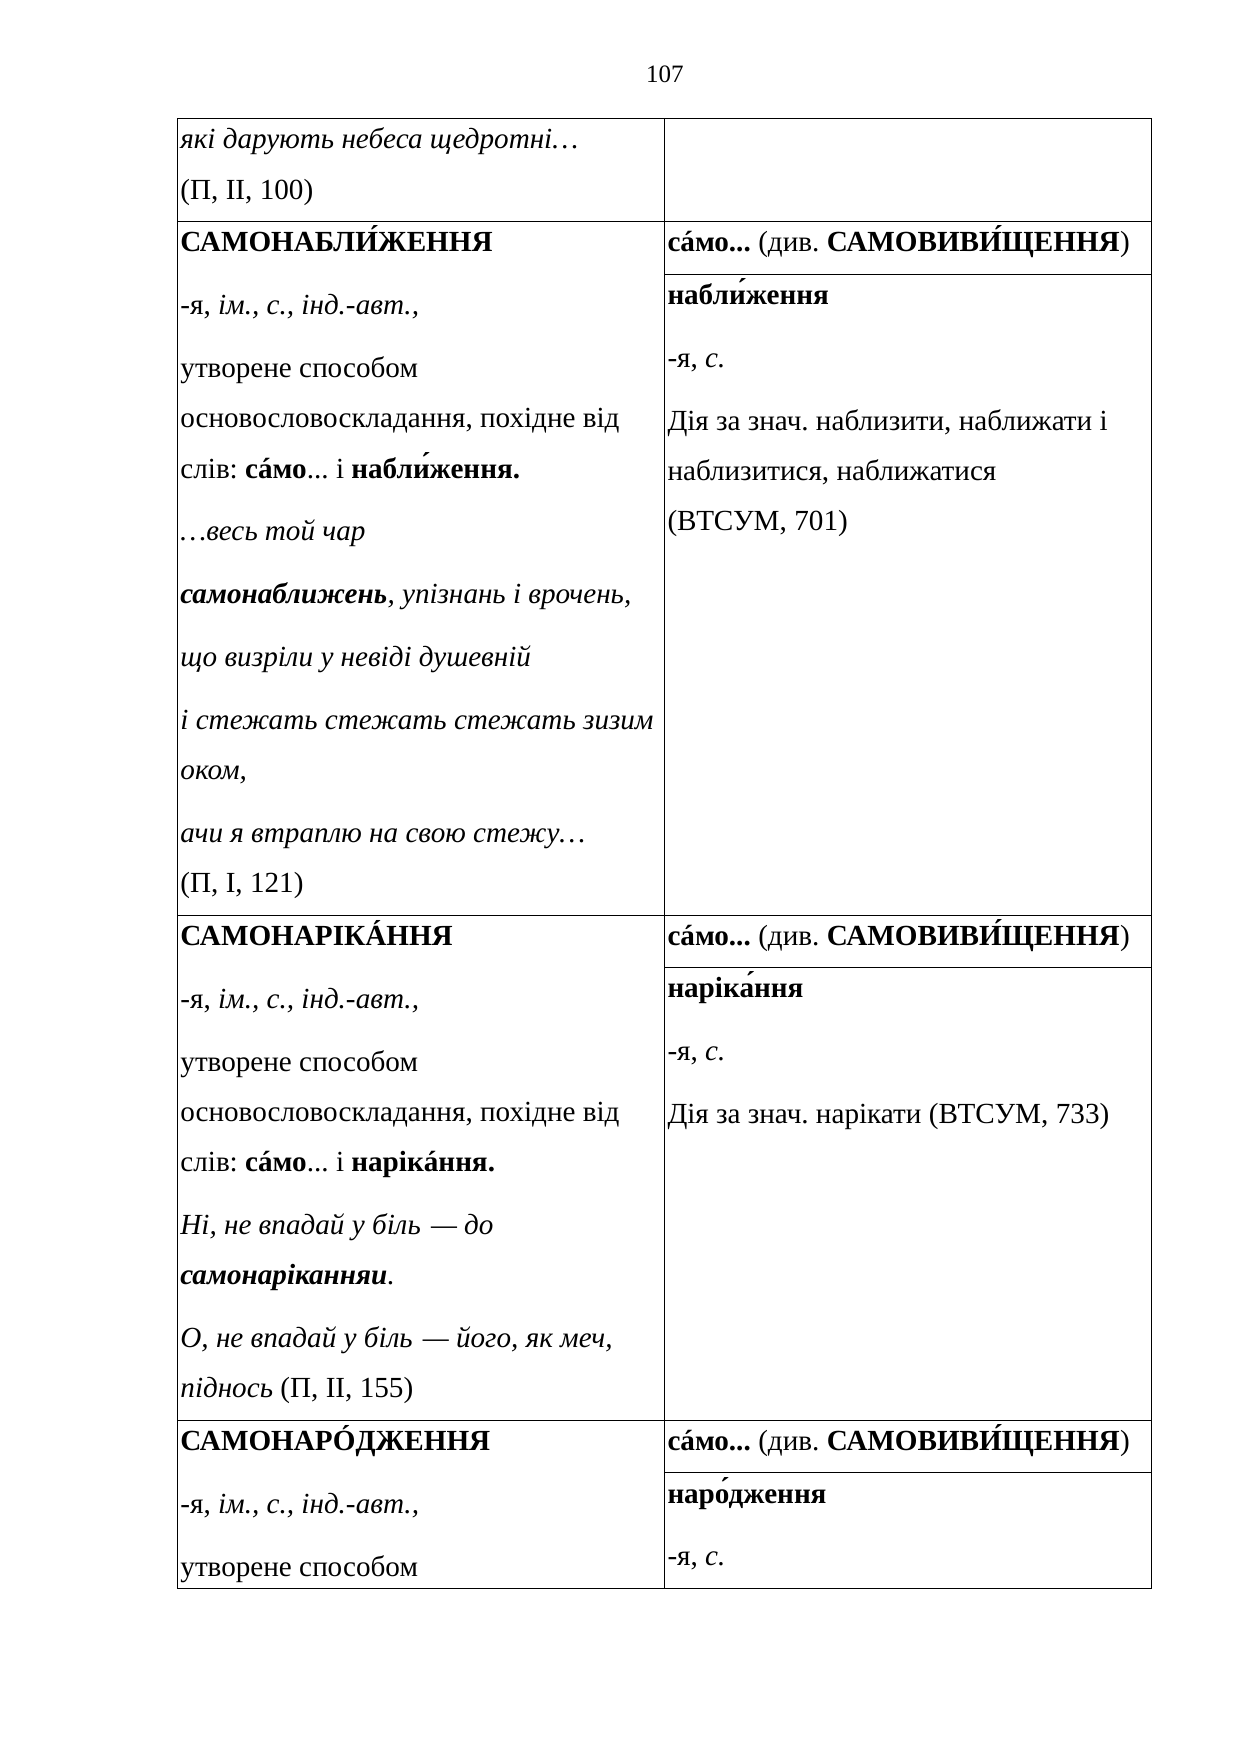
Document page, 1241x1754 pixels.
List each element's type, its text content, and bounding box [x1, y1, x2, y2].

table_cell наро́дження -я, с. [665, 1473, 1151, 1588]
table_cell САМОНАРІКÁННЯ -я, ім., с., інд.-авт., утворене способом основословоскладання, похідне від слів: сáмо... і нарікáння. Ні, не впадай у біль — до самонаріканняи. О, не впадай у біль — його, як меч, піднось (П, ІІ, 155) [178, 916, 664, 1419]
table_cell САМОНАБЛИ́ЖЕННЯ -я, ім., с., інд.-авт., утворене способом основословоскладання, похідне від слів: сáмо... і набли́ження. …весь той чар самонаближень, упізнань і врочень, що визріли у невіді душевній і стежать стежать стежать зизим оком, ачи я втраплю на свою стежу… (П, І, 121) [178, 222, 664, 914]
table_cell сáмо... (див. САМОВИВИ́ЩЕННЯ) [665, 222, 1151, 273]
table_cell сáмо... (див. САМОВИВИ́ЩЕННЯ) [665, 1421, 1151, 1472]
table_cell які дарують небеса щедротні… (П, ІІ, 100) [178, 119, 664, 221]
table_cell набли́ження -я, с. Дія за знач. наблизити, наближати і наблизитися, наближатися (ВТСУМ, 701) [665, 275, 1151, 914]
table_cell САМОНАРÓДЖЕННЯ -я, ім., с., інд.-авт., утворене способом [178, 1421, 664, 1588]
table_cell наріка́ння -я, с. Дія за знач. нарікати (ВТСУМ, 733) [665, 968, 1151, 1419]
table_cell [665, 119, 1151, 221]
table_cell сáмо... (див. САМОВИВИ́ЩЕННЯ) [665, 916, 1151, 967]
